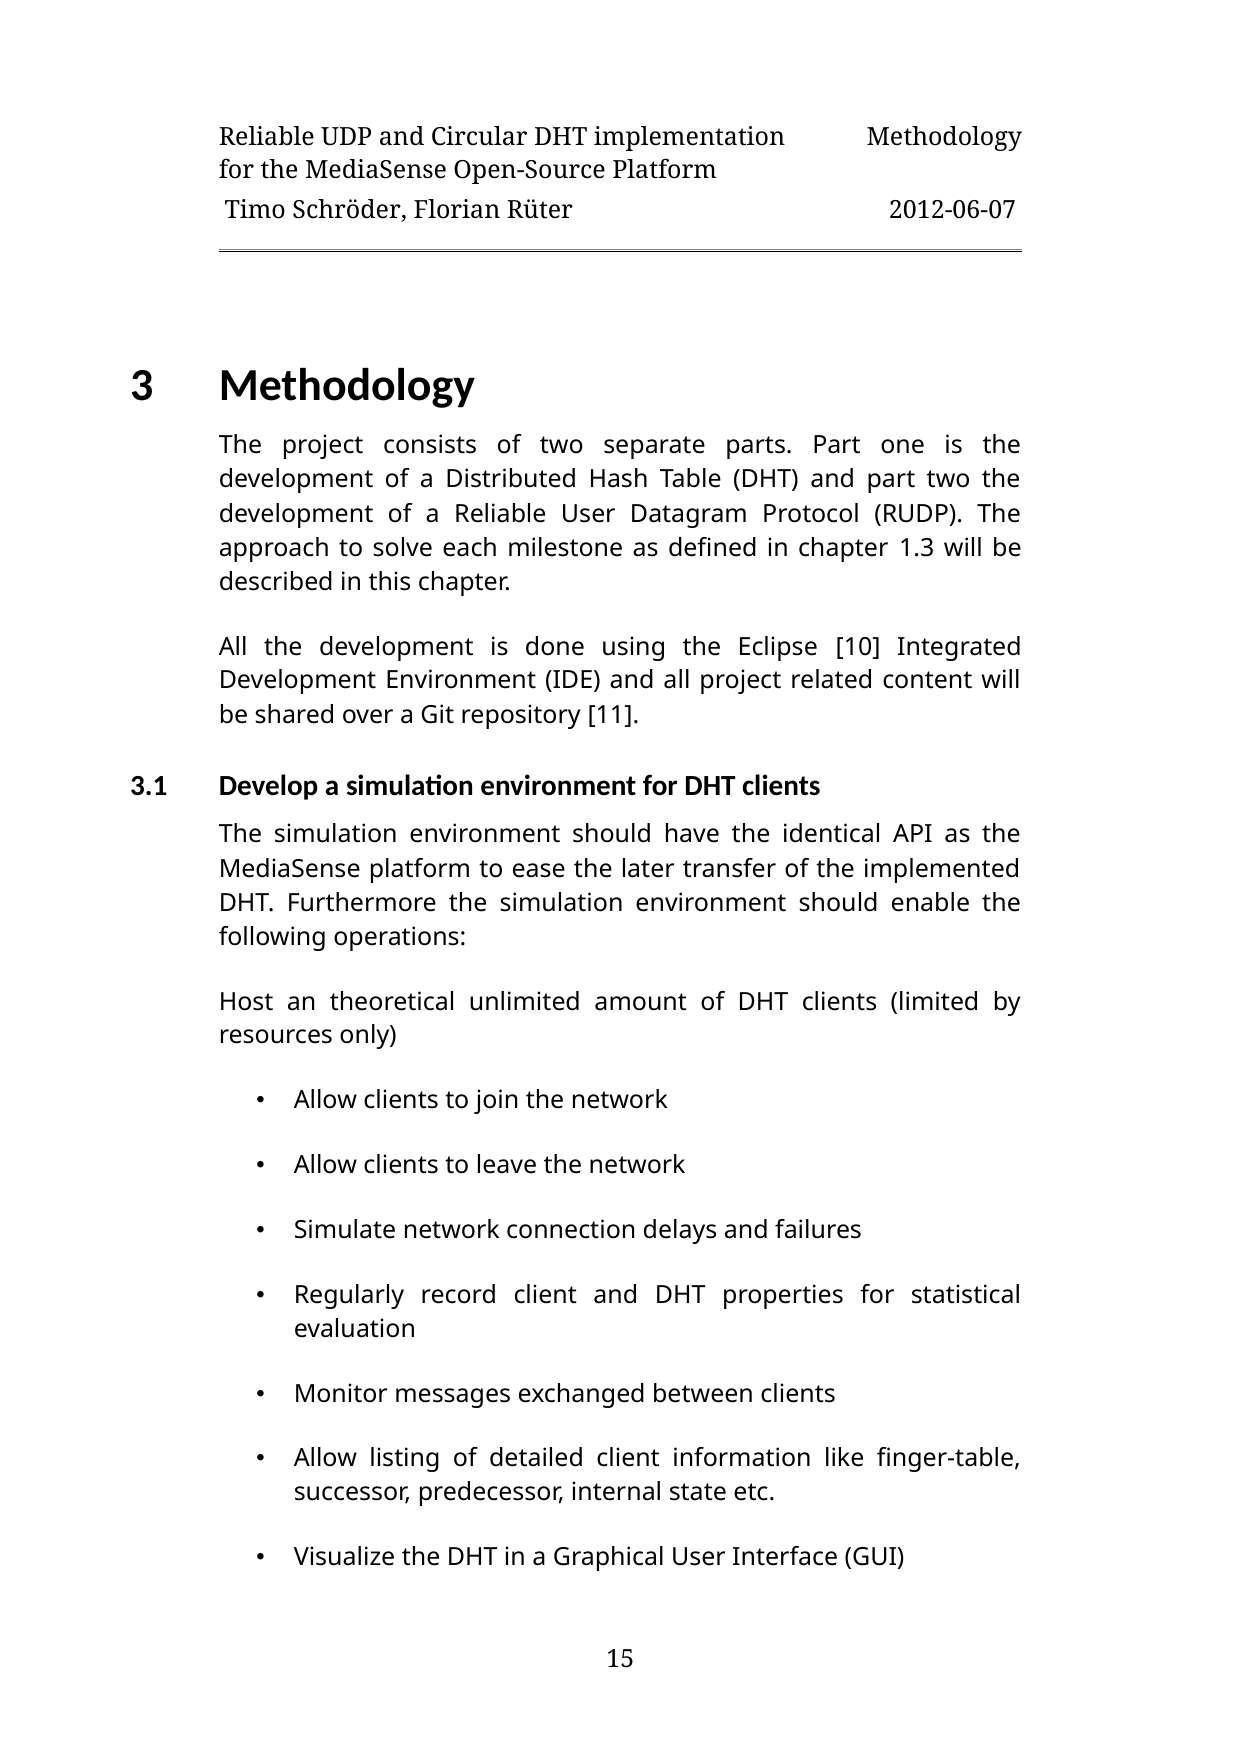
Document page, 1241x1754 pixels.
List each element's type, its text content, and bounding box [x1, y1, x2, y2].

text The simulation environment should have the identical API as the MediaSense platform to ease the later transfer of the implemented DHT. Furthermore the simulation environment should enable the following operations: [218, 816, 1022, 952]
list Allow clients to join the network [256, 1082, 1022, 1116]
list Allow clients to leave the network [256, 1147, 1022, 1181]
list Allow listing of detailed client information like finger-table, successor, predecessor, internal state etc. [256, 1440, 1022, 1508]
text All the development is done using the Eclipse [10] Integrated Development Environment (IDE) and all project related content will be shared over a Git repository [11]. [218, 628, 1022, 730]
list Monitor messages exchanged between clients [256, 1375, 1022, 1409]
text The project consists of two separate parts. Part one is the development of a Distributed Hash Table (DHT) and part two the development of a Reliable User Datagram Protocol (RUDP). The approach to solve each milestone as defined in chapter 1.3 will be described in this chapter. [218, 427, 1022, 597]
list Visualize the DHT in a Graphical User Interface (GUI) [256, 1539, 1022, 1573]
list Simulate network connection delays and failures [256, 1212, 1022, 1246]
subtitle Develop a simulation environment for DHT clients [130, 767, 1022, 803]
list Regularly record client and DHT properties for statistical evaluation [256, 1276, 1022, 1344]
subtitle Methodology [130, 356, 1022, 412]
text Host an theoretical unlimited amount of DHT clients (limited by resources only) [218, 983, 1022, 1051]
